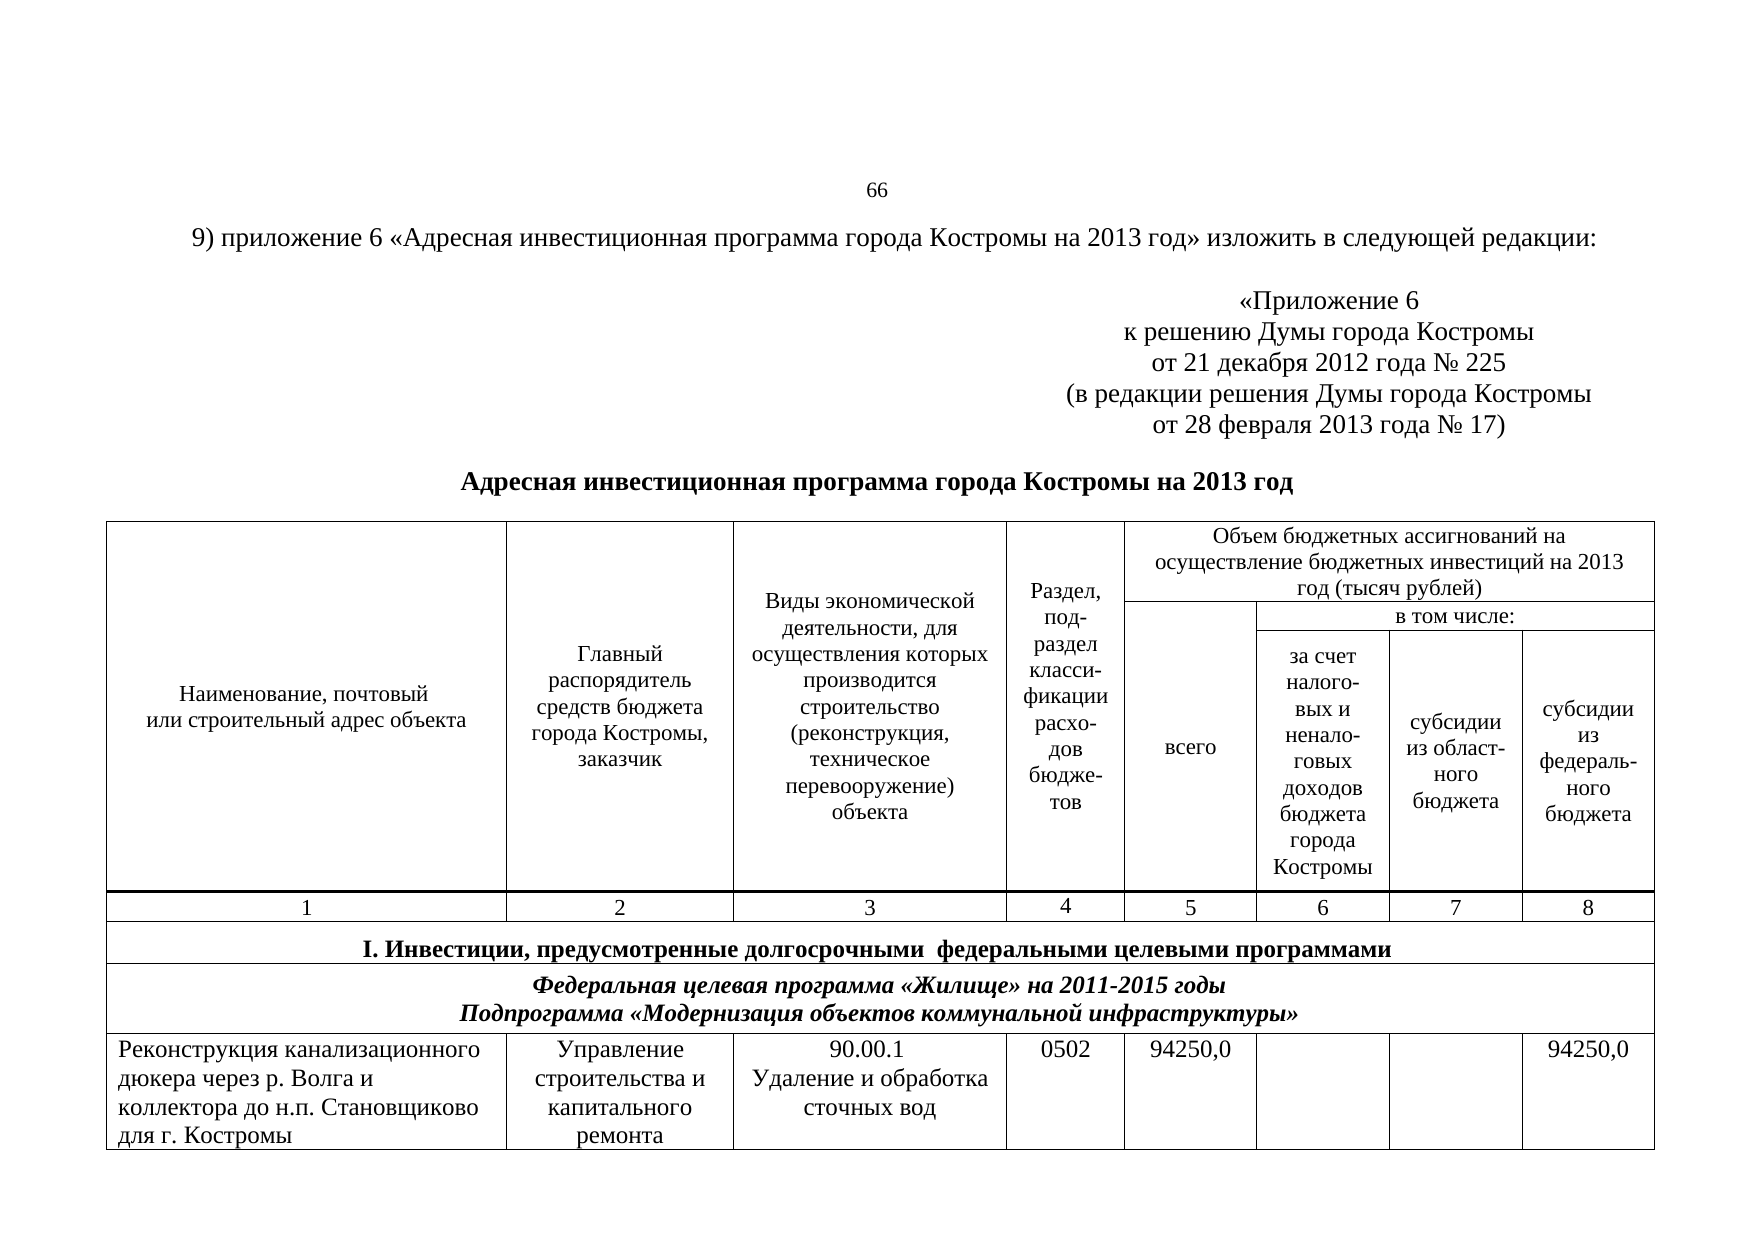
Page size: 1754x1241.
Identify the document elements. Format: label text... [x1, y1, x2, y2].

table_cell [1655, 921, 1700, 963]
table_cell субсидии из федераль-ного бюджета [1523, 631, 1654, 890]
table_header 7 [1390, 893, 1522, 921]
table_header 2 [507, 893, 733, 921]
table_header [107, 284, 1004, 439]
table_header Главный распорядитель средств бюджета города Костромы, заказчик [507, 522, 733, 890]
table_cell [1655, 1033, 1700, 1149]
table_header Наименование, почтовый или строительный адрес объекта [107, 522, 506, 890]
table_header 6 [1257, 893, 1389, 921]
table_cell Федеральная целевая программа «Жилище» на 2011-2015 годы Подпрограмма «Модернизация объектов коммунальной инфраструктуры» [107, 964, 1654, 1033]
table_cell за счет налого-вых и ненало-говых доходов бюджета города Костромы [1257, 631, 1389, 890]
table_cell [1257, 1034, 1389, 1149]
table_cell 94250,0 [1523, 1034, 1654, 1149]
table_header «Приложение 6 к решению Думы города Костромы от 21 декабря 2012 года № 225 (в редакции решения Думы города Костромы от 28 февраля 2013 года № 17) [1004, 284, 1654, 439]
table_header 1 [107, 893, 506, 921]
table_header [1655, 891, 1700, 921]
table_header 5 [1125, 893, 1256, 921]
table_header 4 [1007, 893, 1124, 921]
table_cell в том числе: [1257, 602, 1654, 629]
table_header Раздел, под-раздел класси-фикации расхо-дов бюдже-тов [1007, 522, 1124, 890]
table_cell 90.00.1 Удаление и обработка сточных вод [734, 1034, 1006, 1149]
table_cell [1390, 1034, 1522, 1149]
table_cell Управление строительства и капитального ремонта [507, 1034, 733, 1149]
table_header Виды экономической деятельности, для осуществления которых производится строительство (реконструкция, техническое перевооружение) объекта [734, 522, 1006, 890]
table_cell I. Инвестиции, предусмотренные долгосрочными федеральными целевыми программами [107, 922, 1654, 963]
text Адресная инвестиционная программа города Костромы на 2013 год [118, 464, 1636, 496]
text 9) приложение 6 «Адресная инвестиционная программа города Костромы на 2013 год» изложить в следующей редакции: [118, 222, 1636, 253]
table_header 3 [734, 893, 1006, 921]
table_cell Реконструкция канализационного дюкера через р. Волга и коллектора до н.п. Становщиково для г. Костромы [107, 1034, 506, 1149]
table_cell 94250,0 [1125, 1034, 1256, 1149]
table_header Объем бюджетных ассигнований на осуществление бюджетных инвестиций на 2013 год (тысяч рублей) [1125, 522, 1654, 601]
table_cell всего [1125, 602, 1256, 890]
table_cell 0502 [1007, 1034, 1124, 1149]
table_header 8 [1523, 893, 1654, 921]
table_cell [1655, 963, 1700, 1033]
table_cell субсидии из област-ного бюджета [1390, 631, 1522, 890]
